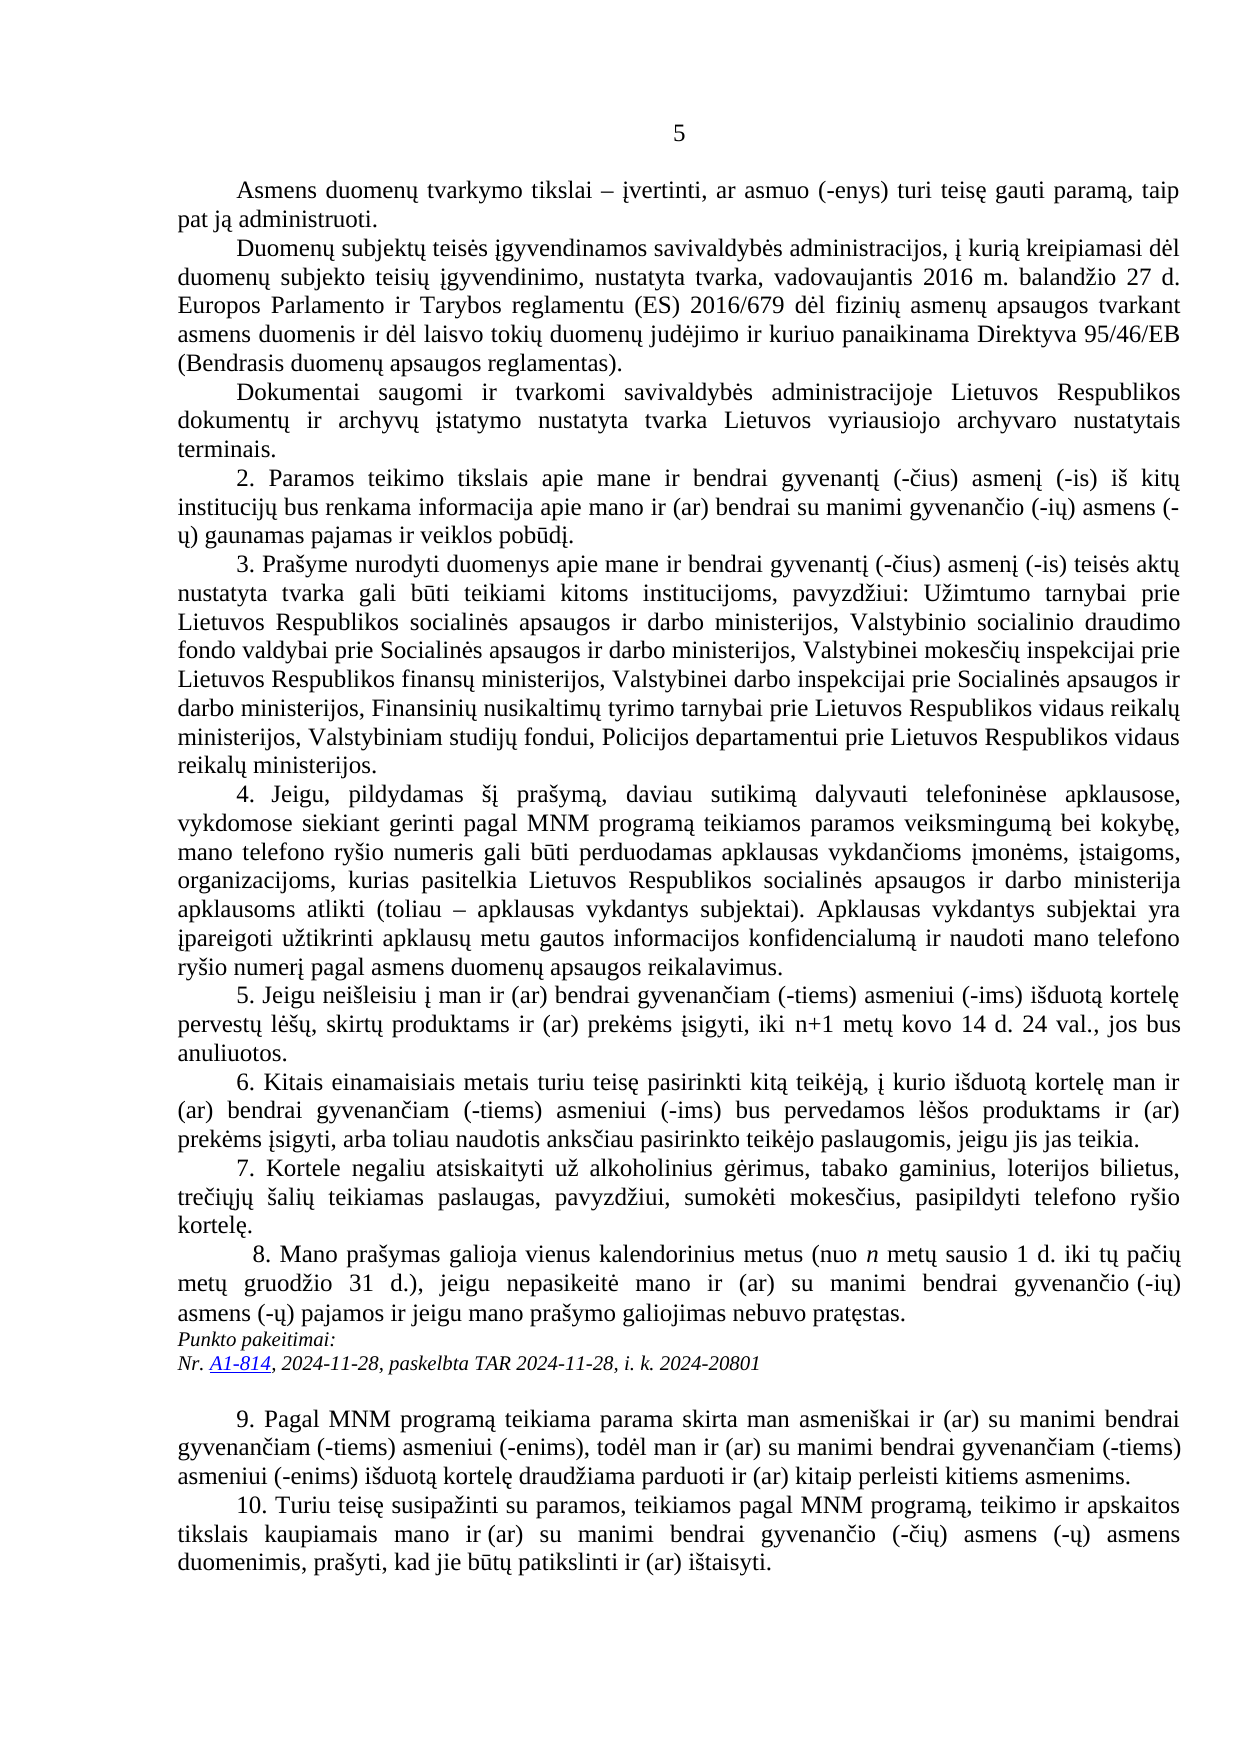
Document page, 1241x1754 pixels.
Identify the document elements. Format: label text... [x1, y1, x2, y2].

text 5. Jeigu neišleisiu į man ir (ar) bendrai gyvenančiam (-tiems) asmeniui (-ims) išduotą kortelę pervestų lėšų, skirtų produktams ir (ar) prekėms įsigyti, iki n+1 metų kovo 14 d. 24 val., jos bus anuliuotos. [177, 981, 1181, 1067]
text 8. Mano prašymas galioja vienus kalendorinius metus (nuo n metų sausio 1 d. iki tų pačių metų gruodžio 31 d.), jeigu nepasikeitė mano ir (ar) su manimi bendrai gyvenančio (-ių) asmens (‑ų) pajamos ir jeigu mano prašymo galiojimas nebuvo pratęstas. [177, 1239, 1181, 1327]
text 6. Kitais einamaisiais metais turiu teisę pasirinkti kitą teikėją, į kurio išduotą kortelę man ir (ar) bendrai gyvenančiam (-tiems) asmeniui (-ims) bus pervedamos lėšos produktams ir (ar) prekėms įsigyti, arba toliau naudotis anksčiau pasirinkto teikėjo paslaugomis, jeigu jis jas teikia. [177, 1067, 1181, 1153]
text 9. Pagal MNM programą teikiama parama skirta man asmeniškai ir (ar) su manimi bendrai gyvenančiam (-tiems) asmeniui (-enims), todėl man ir (ar) su manimi bendrai gyvenančiam (‑tiems) asmeniui (-enims) išduotą kortelę draudžiama parduoti ir (ar) kitaip perleisti kitiems asmenims. [177, 1404, 1181, 1490]
text 4. Jeigu, pildydamas šį prašymą, daviau sutikimą dalyvauti telefoninėse apklausose, vykdomose siekiant gerinti pagal MNM programą teikiamos paramos veiksmingumą bei kokybę, mano telefono ryšio numeris gali būti perduodamas apklausas vykdančioms įmonėms, įstaigoms, organizacijoms, kurias pasitelkia Lietuvos Respublikos socialinės apsaugos ir darbo ministerija apklausoms atlikti (toliau – apklausas vykdantys subjektai). Apklausas vykdantys subjektai yra įpareigoti užtikrinti apklausų metu gautos informacijos konfidencialumą ir naudoti mano telefono ryšio numerį pagal asmens duomenų apsaugos reikalavimus. [177, 779, 1181, 981]
text Asmens duomenų tvarkymo tikslai – įvertinti, ar asmuo (-enys) turi teisę gauti paramą, taip pat ją administruoti. [177, 176, 1181, 233]
text Punkto pakeitimai: [177, 1327, 1181, 1351]
text 3. Prašyme nurodyti duomenys apie mane ir bendrai gyvenantį (-čius) asmenį (-is) teisės aktų nustatyta tvarka gali būti teikiami kitoms institucijoms, pavyzdžiui: Užimtumo tarnybai prie Lietuvos Respublikos socialinės apsaugos ir darbo ministerijos, Valstybinio socialinio draudimo fondo valdybai prie Socialinės apsaugos ir darbo ministerijos, Valstybinei mokesčių inspekcijai prie Lietuvos Respublikos finansų ministerijos, Valstybinei darbo inspekcijai prie Socialinės apsaugos ir darbo ministerijos, Finansinių nusikaltimų tyrimo tarnybai prie Lietuvos Respublikos vidaus reikalų ministerijos, Valstybiniam studijų fondui, Policijos departamentui prie Lietuvos Respublikos vidaus reikalų ministerijos. [177, 549, 1181, 779]
text 2. Paramos teikimo tikslais apie mane ir bendrai gyvenantį (-čius) asmenį (-is) iš kitų institucijų bus renkama informacija apie mano ir (ar) bendrai su manimi gyvenančio (-ių) asmens (-ų) gaunamas pajamas ir veiklos pobūdį. [177, 463, 1181, 549]
text 10. Turiu teisę susipažinti su paramos, teikiamos pagal MNM programą, teikimo ir apskaitos tikslais kaupiamais mano ir (ar) su manimi bendrai gyvenančio (-čių) asmens (-ų) asmens duomenimis, prašyti, kad jie būtų patikslinti ir (ar) ištaisyti. [177, 1490, 1181, 1576]
text Duomenų subjektų teisės įgyvendinamos savivaldybės administracijos, į kurią kreipiamasi dėl duomenų subjekto teisių įgyvendinimo, nustatyta tvarka, vadovaujantis 2016 m. balandžio 27 d. Europos Parlamento ir Tarybos reglamentu (ES) 2016/679 dėl fizinių asmenų apsaugos tvarkant asmens duomenis ir dėl laisvo tokių duomenų judėjimo ir kuriuo panaikinama Direktyva 95/46/EB (Bendrasis duomenų apsaugos reglamentas). [177, 233, 1181, 377]
text 7. Kortele negaliu atsiskaityti už alkoholinius gėrimus, tabako gaminius, loterijos bilietus, trečiųjų šalių teikiamas paslaugas, pavyzdžiui, sumokėti mokesčius, pasipildyti telefono ryšio kortelę. [177, 1153, 1181, 1239]
text Nr. A1-814, 2024-11-28, paskelbta TAR 2024-11-28, i. k. 2024-20801 [177, 1351, 1181, 1375]
text Dokumentai saugomi ir tvarkomi savivaldybės administracijoje Lietuvos Respublikos dokumentų ir archyvų įstatymo nustatyta tvarka Lietuvos vyriausiojo archyvaro nustatytais terminais. [177, 377, 1181, 463]
